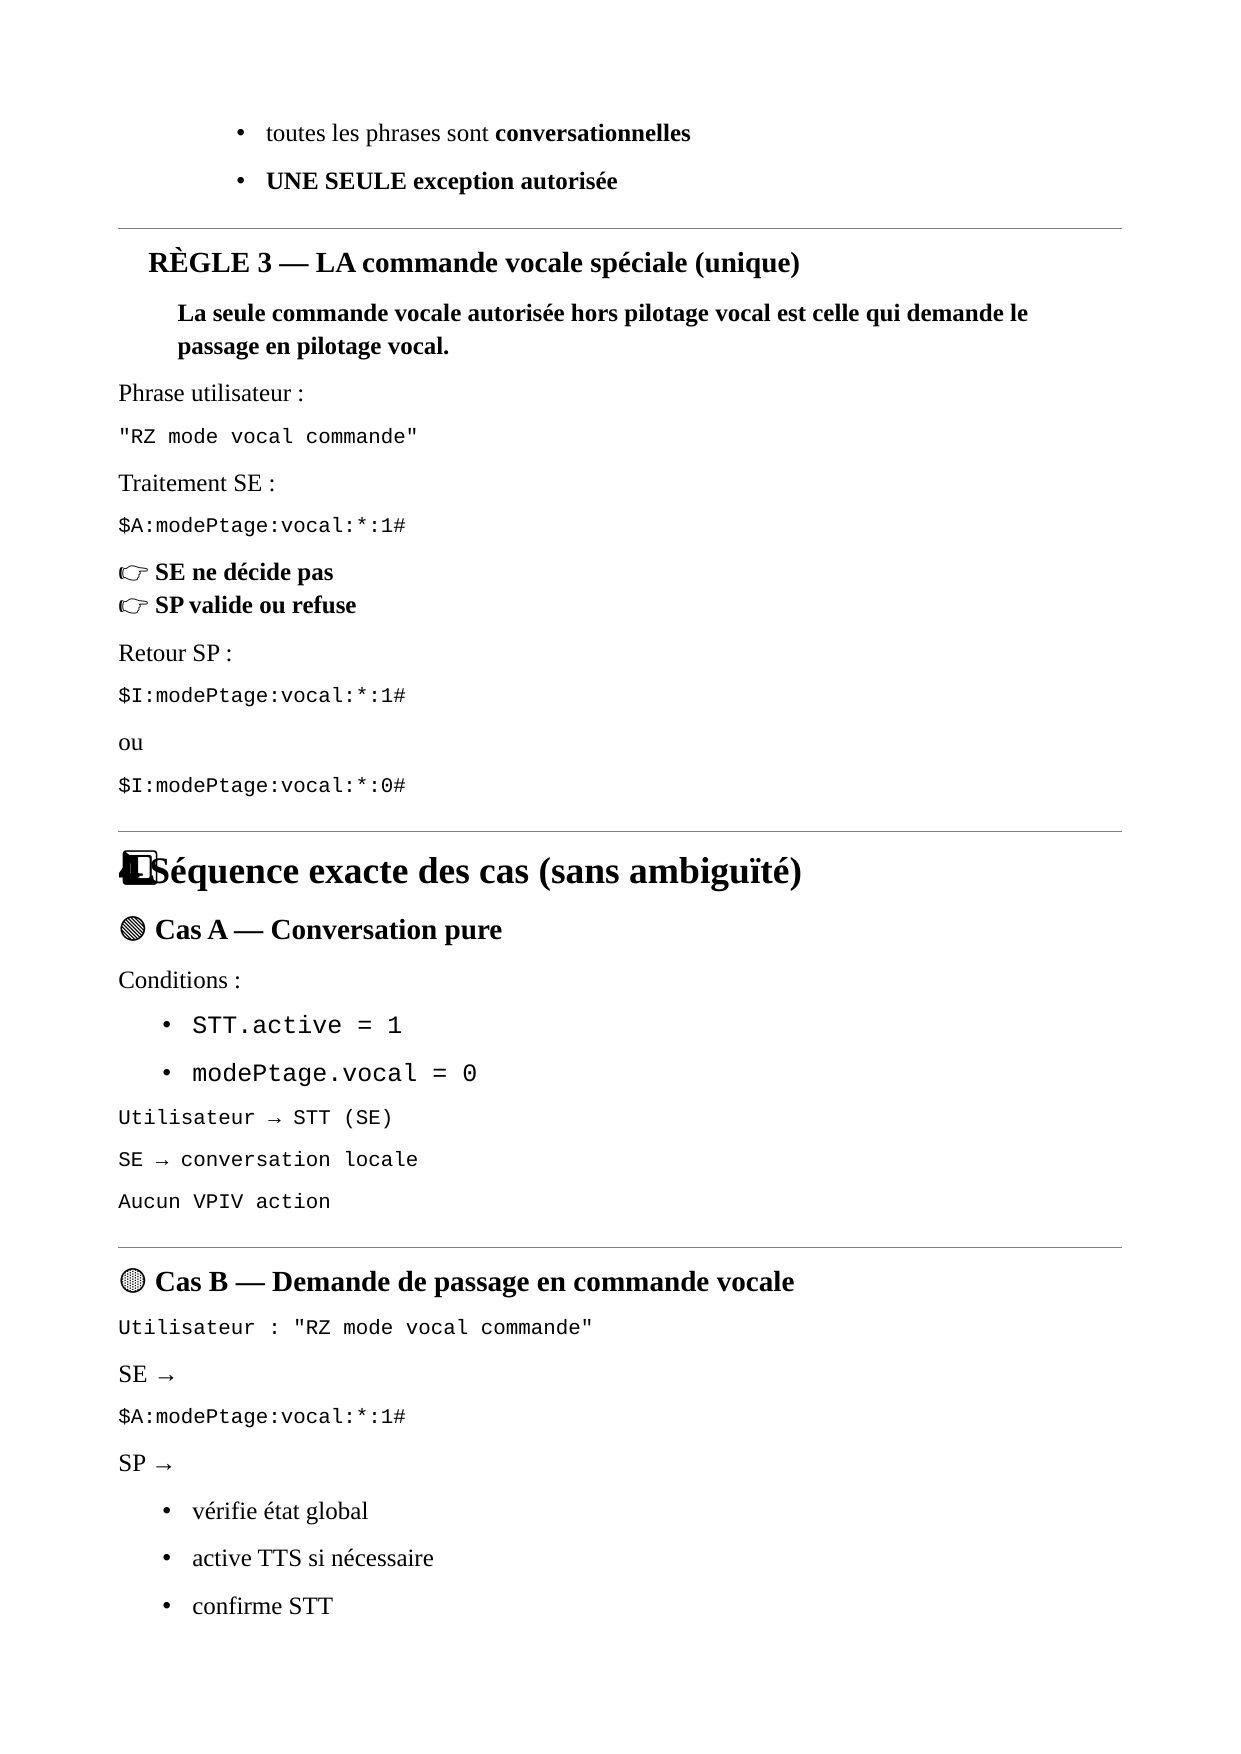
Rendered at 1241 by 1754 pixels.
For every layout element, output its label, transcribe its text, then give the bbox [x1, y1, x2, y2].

text Phrase utilisateur : [118, 378, 1122, 407]
text Traitement SE : [118, 468, 1122, 497]
text Conditions : [118, 965, 1122, 994]
text La seule commande vocale autorisée hors pilotage vocal est celle qui demande le passage en pilotage vocal. [177, 298, 1063, 360]
list vérifie état global [162, 1496, 1122, 1524]
list active TTS si nécessaire [162, 1543, 1122, 1572]
text Aucun VPIV action [118, 1191, 1122, 1214]
text Utilisateur : "RZ mode vocal commande" [118, 1317, 1122, 1341]
list toutes les phrases sont conversationnelles [236, 118, 1122, 147]
list UNE SEULE exception autorisée [236, 166, 1122, 194]
text Retour SP : [118, 638, 1122, 667]
list STT.active = 1 [162, 1013, 1122, 1041]
subtitle 🟡 Cas B — Demande de passage en commande vocale [118, 1264, 1122, 1297]
subtitle 🟢 Cas A — Conversation pure [118, 912, 1122, 946]
text ou [118, 727, 1122, 756]
text $A:modePtage:vocal:*:1# [118, 516, 1122, 539]
text SE → conversation locale [118, 1149, 1122, 1173]
subtitle 4️⃣ Séquence exacte des cas (sans ambiguïté) [118, 848, 1122, 891]
text "RZ mode vocal commande" [118, 426, 1122, 450]
text SP → [118, 1448, 1122, 1477]
text $I:modePtage:vocal:*:1# [118, 686, 1122, 709]
text Utilisateur → STT (SE) [118, 1107, 1122, 1131]
list modePtage.vocal = 0 [162, 1060, 1122, 1088]
text $A:modePtage:vocal:*:1# [118, 1406, 1122, 1430]
text 👉 SE ne décide pas 👉 SP valide ou refuse [118, 557, 1122, 619]
text SE → [118, 1359, 1122, 1388]
list confirme STT [162, 1591, 1122, 1620]
text $I:modePtage:vocal:*:0# [118, 775, 1122, 798]
subtitle 🧩 RÈGLE 3 — LA commande vocale spéciale (unique) [118, 245, 1122, 278]
